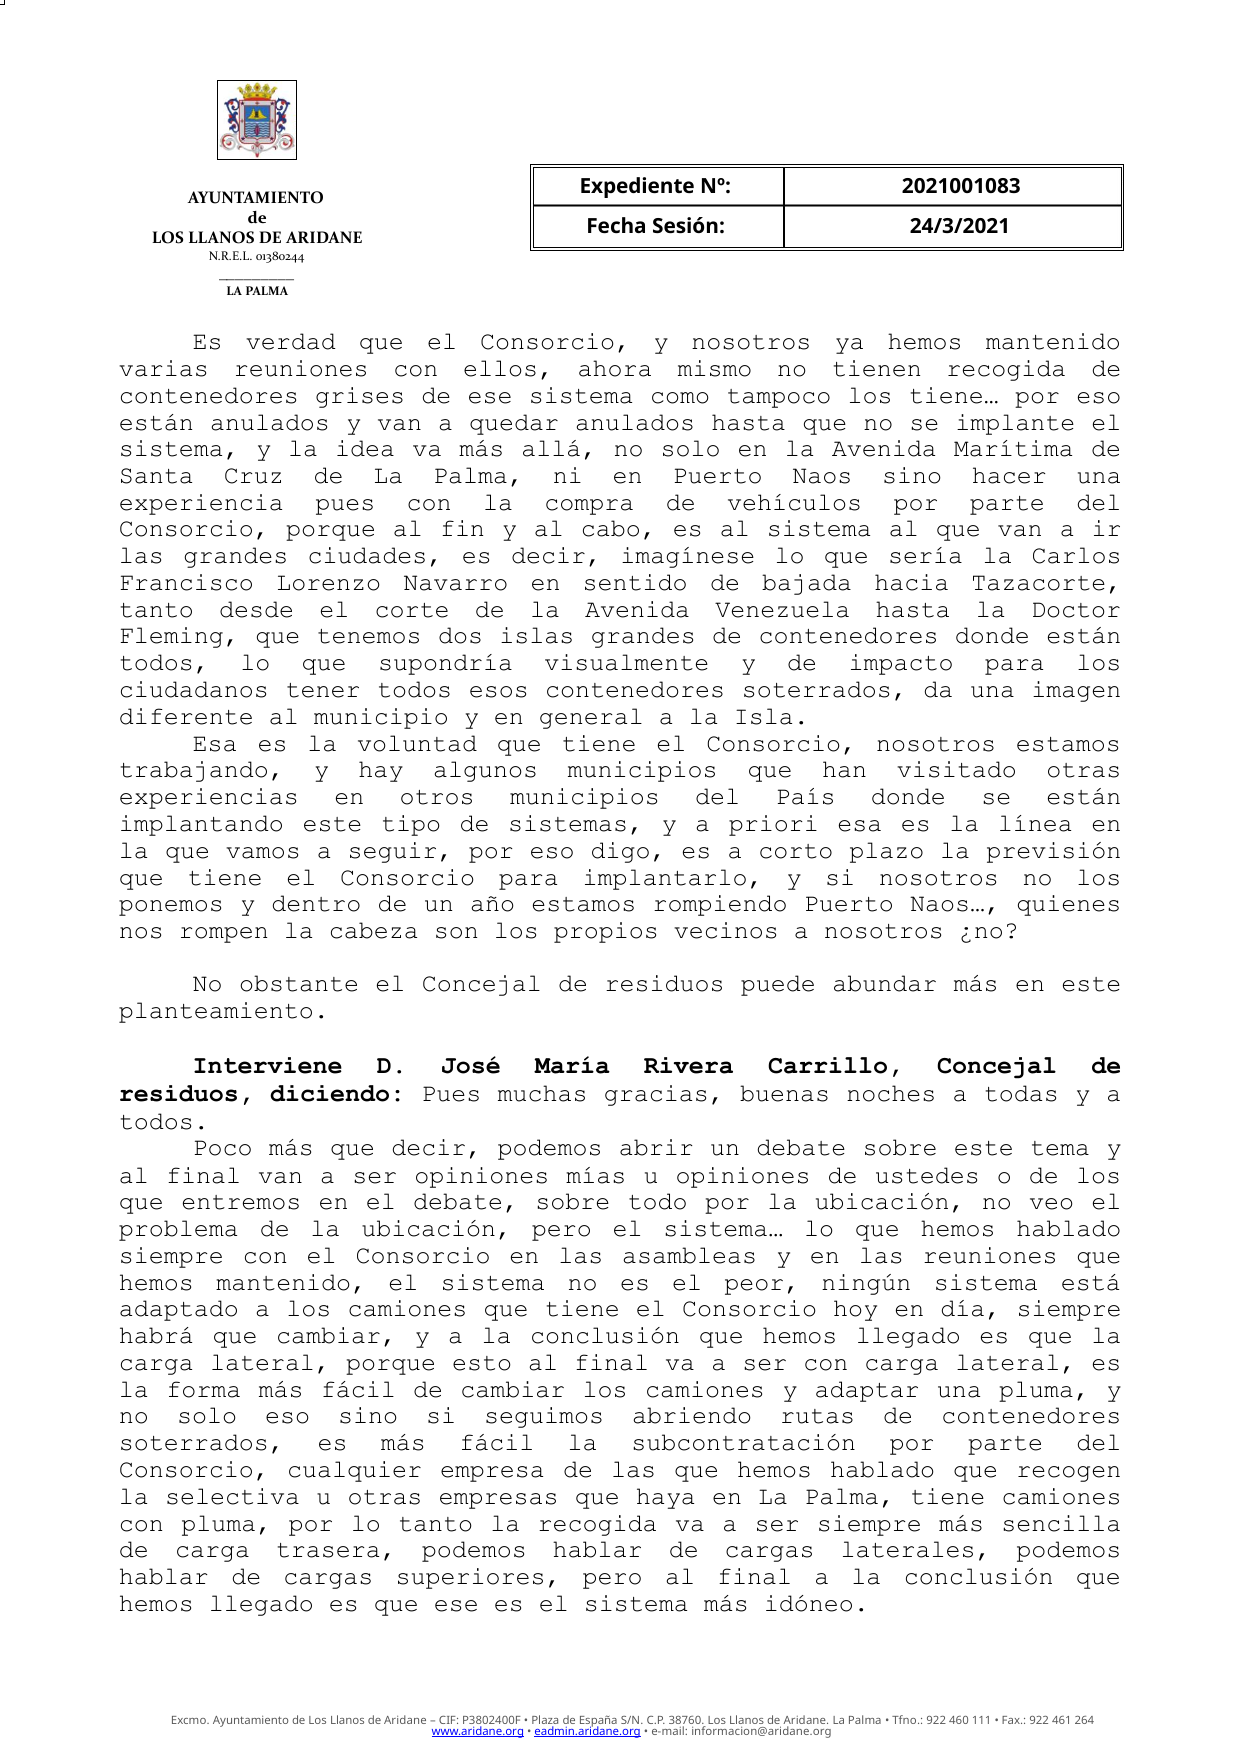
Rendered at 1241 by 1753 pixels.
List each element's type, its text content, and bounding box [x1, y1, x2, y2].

text soterrados, es más fácil la subcontratación por parte del [119, 1429, 1146, 1456]
text no solo eso sino si seguimos abriendo rutas de contenedores [119, 1402, 1146, 1429]
text de carga trasera, podemos hablar de cargas laterales, podemos [119, 1536, 1146, 1563]
text todos. [119, 1107, 1146, 1135]
text No obstante el Concejal de residuos puede abundar más en este [192, 969, 1146, 997]
text _ [317, 266, 327, 282]
text experiencias en otros municipios del País donde se están [119, 783, 1146, 810]
text ________ [226, 266, 317, 282]
text residuos, diciendo: Pues muchas gracias, buenas noches a todas y a [119, 1079, 1146, 1107]
text las grandes ciudades, es decir, imagínese lo que sería la Carlos [119, 542, 1146, 569]
text varias reuniones con ellos, ahora mismo no tienen recogida de [119, 355, 1146, 382]
text Excmo. Ayuntamiento de Los Llanos de Aridane – CIF: P3802400F • Plaza de España S/N. C.P. 38760. Los Llanos de Aridane. La Palma • Tfno.: 922 460 111 • Fax.: 922 461 264 [171, 1713, 1095, 1727]
text planteamiento. [119, 997, 1146, 1024]
text la selectiva u otras empresas que haya en La Palma, tiene camiones [119, 1483, 1146, 1510]
text Fleming, que tenemos dos islas grandes de contenedores donde están [119, 622, 1146, 649]
text que tiene el Consorcio para implantarlo, y si nosotros no los [119, 863, 1146, 890]
picture [531, 165, 1123, 250]
text nos rompen la cabeza son los propios vecinos a nosotros ¿no? [119, 917, 1146, 944]
text hemos mantenido, el sistema no es el peor, ningún sistema está [119, 1269, 1146, 1295]
text diferente al municipio y en general a la Isla. [119, 703, 1146, 730]
text 24/3/2021 [909, 214, 1059, 239]
text siempre con el Consorcio en las asambleas y en las reuniones que [119, 1242, 1146, 1269]
text la forma más fácil de cambiar los camiones y adaptar una pluma, y [119, 1376, 1146, 1402]
text Consorcio, cualquier empresa de las que hemos hablado que recogen [119, 1456, 1146, 1483]
text Francisco Lorenzo Navarro en sentido de bajada hacia Tazacorte, [119, 569, 1146, 596]
text N.R.E.L. 01380244 [208, 250, 327, 262]
text Fecha Sesión: [586, 214, 761, 239]
text Consorcio, porque al fin y al cabo, es al sistema al que van a ir [119, 516, 1146, 542]
text ciudadanos tener todos esos contenedores soterrados, da una imagen [119, 676, 1146, 703]
text Esa es la voluntad que tiene el Consorcio, nosotros estamos [192, 730, 1146, 757]
text hemos llegado es que ese es el sistema más idóneo. [119, 1590, 1146, 1617]
text al final van a ser opiniones mías u opiniones de ustedes o de los [119, 1162, 1146, 1188]
text sistema, y la idea va más allá, no solo en la Avenida Marítima de [119, 435, 1146, 462]
text AYUNTAMIENTO [188, 190, 387, 207]
text problema de la ubicación, pero el sistema… lo que hemos hablado [119, 1215, 1146, 1242]
text trabajando, y hay algunos municipios que han visitado otras [119, 757, 1146, 783]
picture [218, 81, 296, 159]
text hablar de cargas superiores, pero al final a la conclusión que [119, 1563, 1146, 1590]
text contenedores grises de ese sistema como tampoco los tiene… por eso [119, 382, 1146, 408]
text Es verdad que el Consorcio, y nosotros ya hemos mantenido [192, 327, 1146, 355]
text todos, lo que supondría visualmente y de impacto para los [119, 649, 1146, 676]
text habrá que cambiar, y a la conclusión que hemos llegado es que la [119, 1322, 1146, 1349]
text tanto desde el corte de la Avenida Venezuela hasta la Doctor [119, 596, 1146, 622]
text de [247, 210, 387, 227]
text _ [219, 266, 226, 279]
text Expediente Nº: [579, 173, 761, 198]
text implantando este tipo de sistemas, y a priori esa es la línea en [119, 810, 1146, 837]
text Interviene D. José María Rivera Carrillo, Concejal de [192, 1050, 1146, 1079]
text están anulados y van a quedar anulados hasta que no se implante el [119, 408, 1146, 435]
text la que vamos a seguir, por eso digo, es a corto plazo la previsión [119, 837, 1146, 863]
text Poco más que decir, podemos abrir un debate sobre este tema y [192, 1133, 1146, 1162]
text carga lateral, porque esto al final va a ser con carga lateral, es [119, 1349, 1146, 1376]
text 2021001083 [902, 173, 1059, 198]
text adaptado a los camiones que tiene el Consorcio hoy en día, siempre [119, 1295, 1146, 1322]
text LOS LLANOS DE ARIDANE [152, 230, 387, 247]
text Santa Cruz de La Palma, ni en Puerto Naos sino hacer una [119, 462, 1146, 489]
text www.aridane.org • eadmin.aridane.org • e-mail: informacion@aridane.org [431, 1724, 834, 1738]
text con pluma, por lo tanto la recogida va a ser siempre más sencilla [119, 1510, 1146, 1536]
text que entremos en el debate, sobre todo por la ubicación, no veo el [119, 1188, 1146, 1215]
text LA PALMA [226, 286, 317, 298]
text experiencia pues con la compra de vehículos por parte del [119, 489, 1146, 516]
text ponemos y dentro de un año estamos rompiendo Puerto Naos…, quienes [119, 890, 1146, 917]
